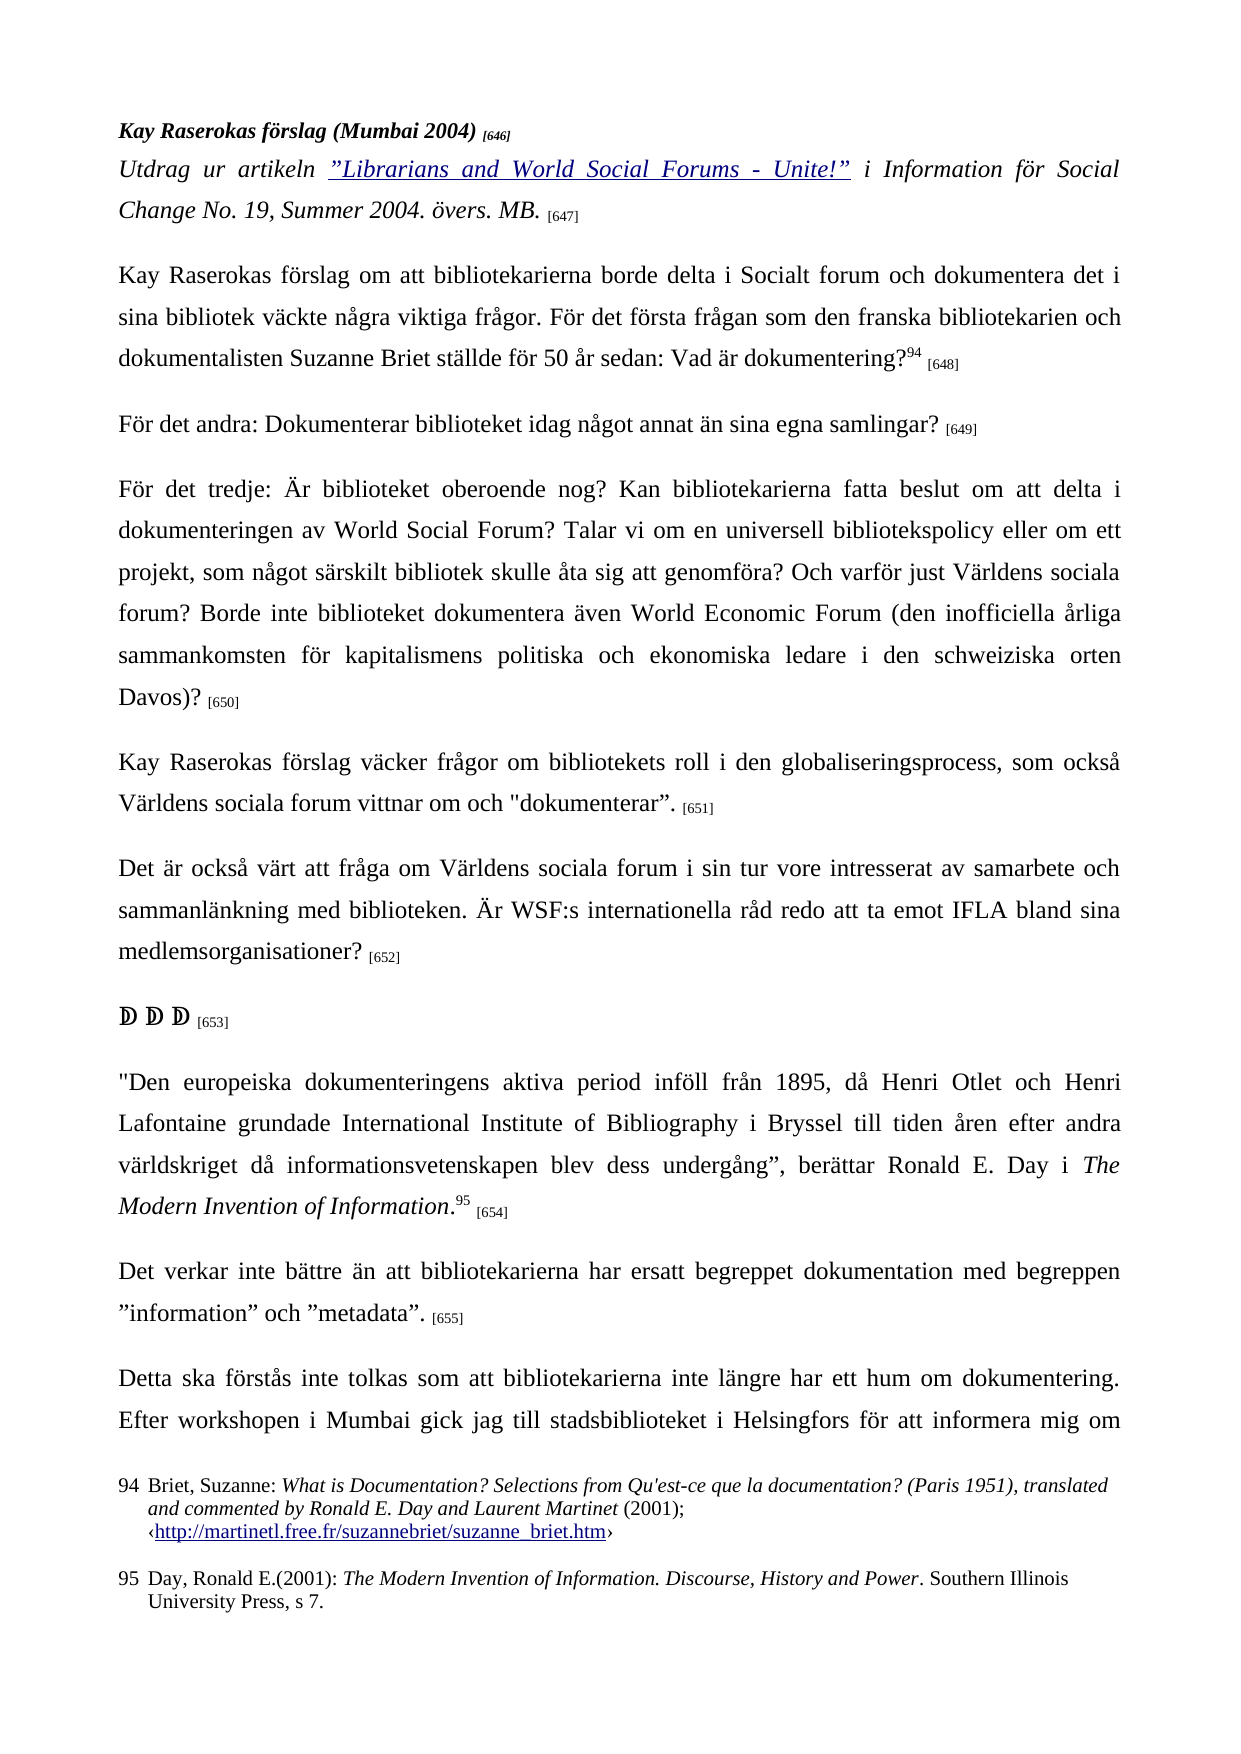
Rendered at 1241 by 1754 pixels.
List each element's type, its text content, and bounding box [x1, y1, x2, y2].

text Briet, Suzanne: What is Documentation? Selections from Qu'est-ce que la documentation? (Paris 1951), translated and commented by Ronald E. Day and Laurent Martinet (2001); ‹http://martinetl.free.fr/suzannebriet/suzanne_briet.htm› [118, 1474, 1122, 1543]
text För det andra: Dokumenterar biblioteket idag något annat än sina egna samlingar? [649] [118, 410, 1122, 437]
text Kay Raserokas förslag väcker frågor om bibliotekets roll i den globaliseringsprocess, som också Världens sociala forum vittnar om och "dokumenterar”. [651] [118, 748, 1122, 817]
text Utdrag ur artikeln ”Librarians and World Social Forums - Unite!” i Information för Social Change No. 19, Summer 2004. övers. MB. [647] [118, 155, 1122, 224]
text Detta ska förstås inte tolkas som att bibliotekarierna inte längre har ett hum om dokumentering. Efter workshopen i Mumbai gick jag till stadsbiblioteket i Helsingfors för att informera mig om [118, 1364, 1122, 1433]
text Det är också värt att fråga om Världens sociala forum i sin tur vore intresserat av samarbete och sammanlänkning med biblioteken. Är WSF:s internationella råd redo att ta emot IFLA bland sina medlemsorganisationer? [652] [118, 854, 1122, 965]
text Kay Raserokas förslag om att bibliotekarierna borde delta i Socialt forum och dokumentera det i sina bibliotek väckte några viktiga frågor. För det första frågan som den franska bibliotekarien och dokumentalisten Suzanne Briet ställde för 50 år sedan: Vad är dokumentering? [648] [118, 261, 1122, 372]
text Day, Ronald E.(2001): The Modern Invention of Information. Discourse, History and Power. Southern Illinois University Press, s 7. [118, 1566, 1122, 1613]
text ↁ ↁ ↁ [653] [118, 1003, 1122, 1030]
text "Den europeiska dokumenteringens aktiva period inföll från 1895, då Henri Otlet och Henri Lafontaine grundade International Institute of Bibliography i Bryssel till tiden åren efter andra världskriget då informationsvetenskapen blev dess undergång”, berättar Ronald E. Day i The Modern Invention of Information. [654] [118, 1068, 1122, 1220]
subtitle Kay Raserokas förslag (Mumbai 2004) [646] [118, 118, 1122, 143]
text För det tredje: Är biblioteket oberoende nog? Kan bibliotekarierna fatta beslut om att delta i dokumenteringen av World Social Forum? Talar vi om en universell bibliotekspolicy eller om ett projekt, som något särskilt bibliotek skulle åta sig att genomföra? Och varför just Världens sociala forum? Borde inte biblioteket dokumentera även World Economic Forum (den inofficiella årliga sammankomsten för kapitalismens politiska och ekonomiska ledare i den schweiziska orten Davos)? [650] [118, 475, 1122, 710]
text Det verkar inte bättre än att bibliotekarierna har ersatt begreppet dokumentation med begreppen ”information” och ”metadata”. [655] [118, 1257, 1122, 1327]
